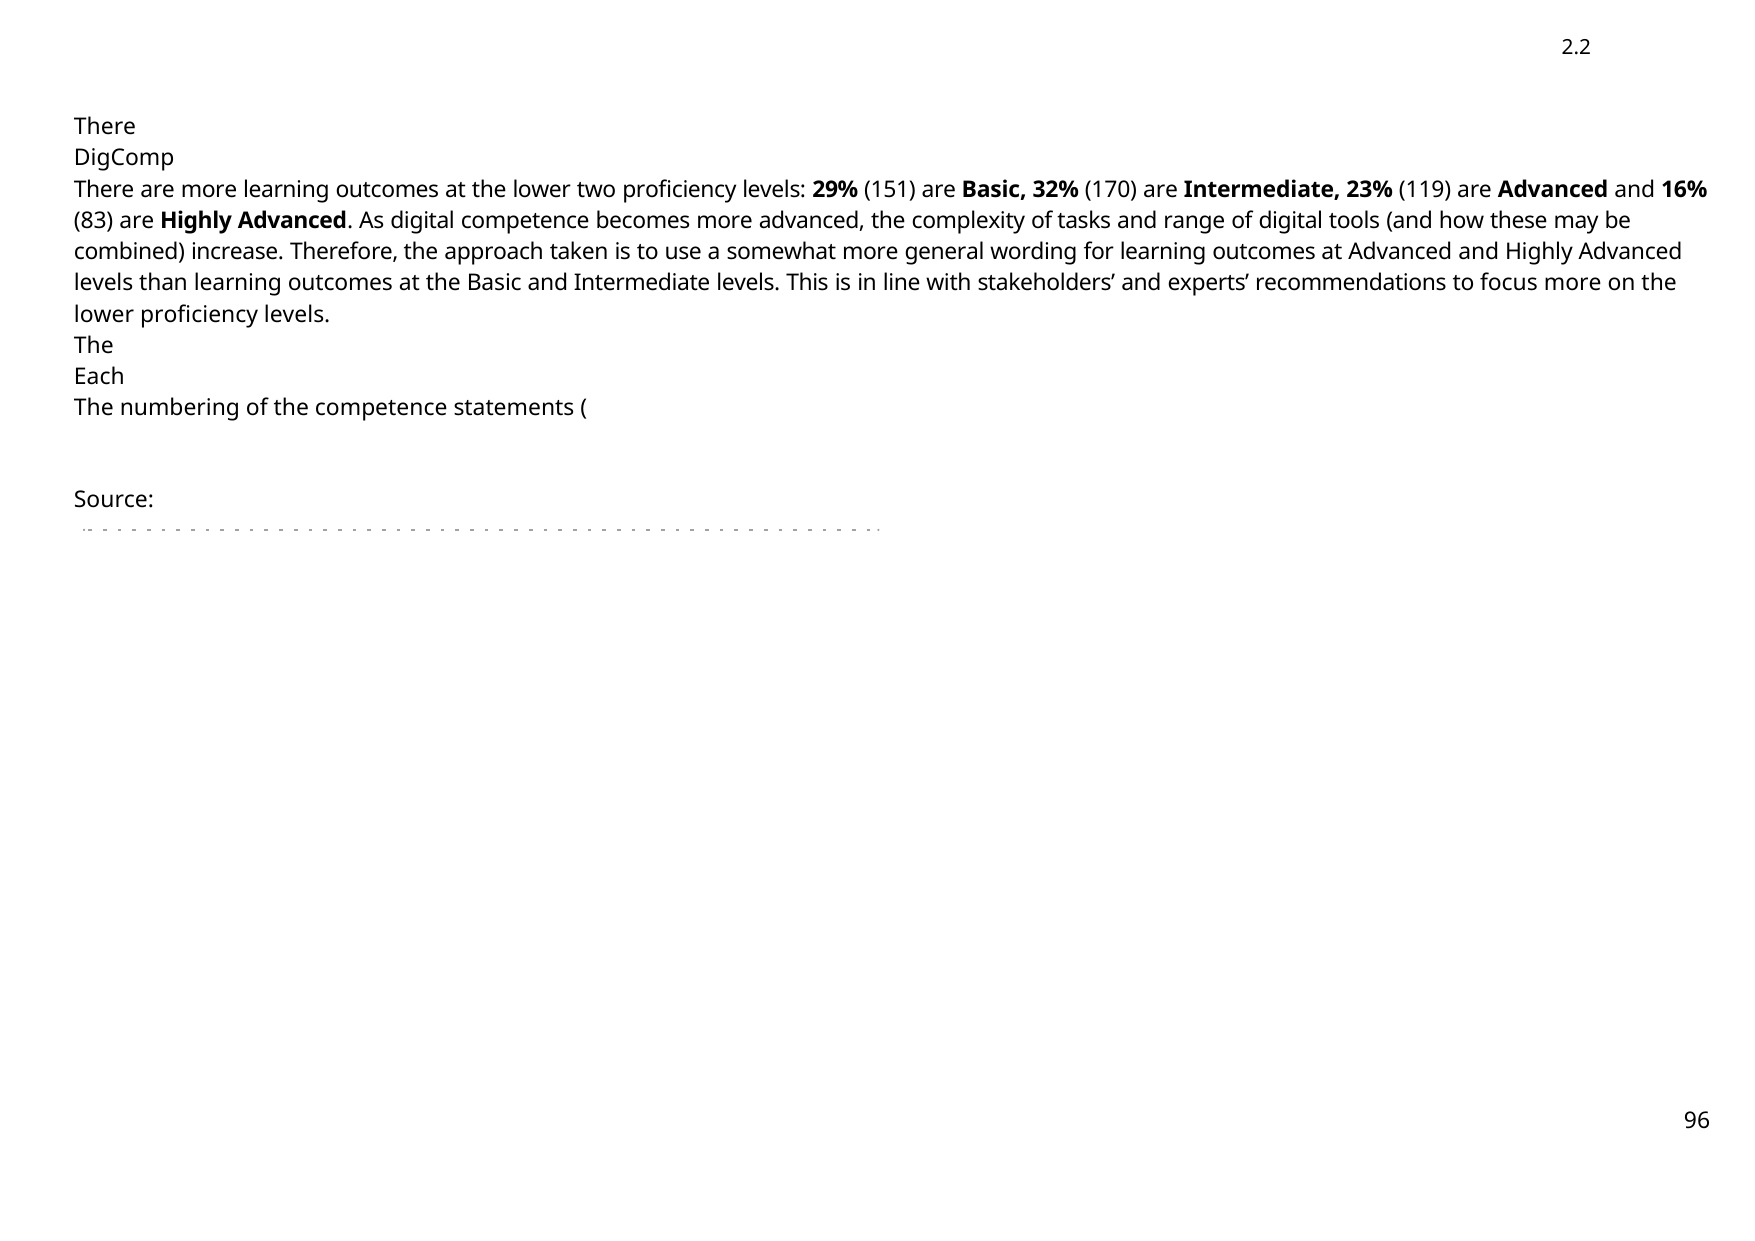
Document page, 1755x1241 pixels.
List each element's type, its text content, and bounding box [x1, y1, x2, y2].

text There [74, 110, 1710, 141]
text DigComp [74, 141, 1710, 172]
text The [74, 329, 1710, 360]
text The numbering of the competence statements ( [74, 391, 1710, 422]
text There are more learning outcomes at the lower two proficiency levels: 29% (151) are Basic, 32% (170) are Intermediate, 23% (119) are Advanced and 16% (83) are Highly Advanced. As digital competence becomes more advanced, the complexity of tasks and range of digital tools (and how these may be combined) increase. Therefore, the approach taken is to use a somewhat more general wording for learning outcomes at Advanced and Highly Advanced levels than learning outcomes at the Basic and Intermediate levels. This is in line with stakeholders’ and experts’ recommendations to focus more on the lower proficiency levels. [74, 172, 1710, 329]
text Each [74, 360, 1710, 391]
text Source: [74, 483, 1710, 515]
